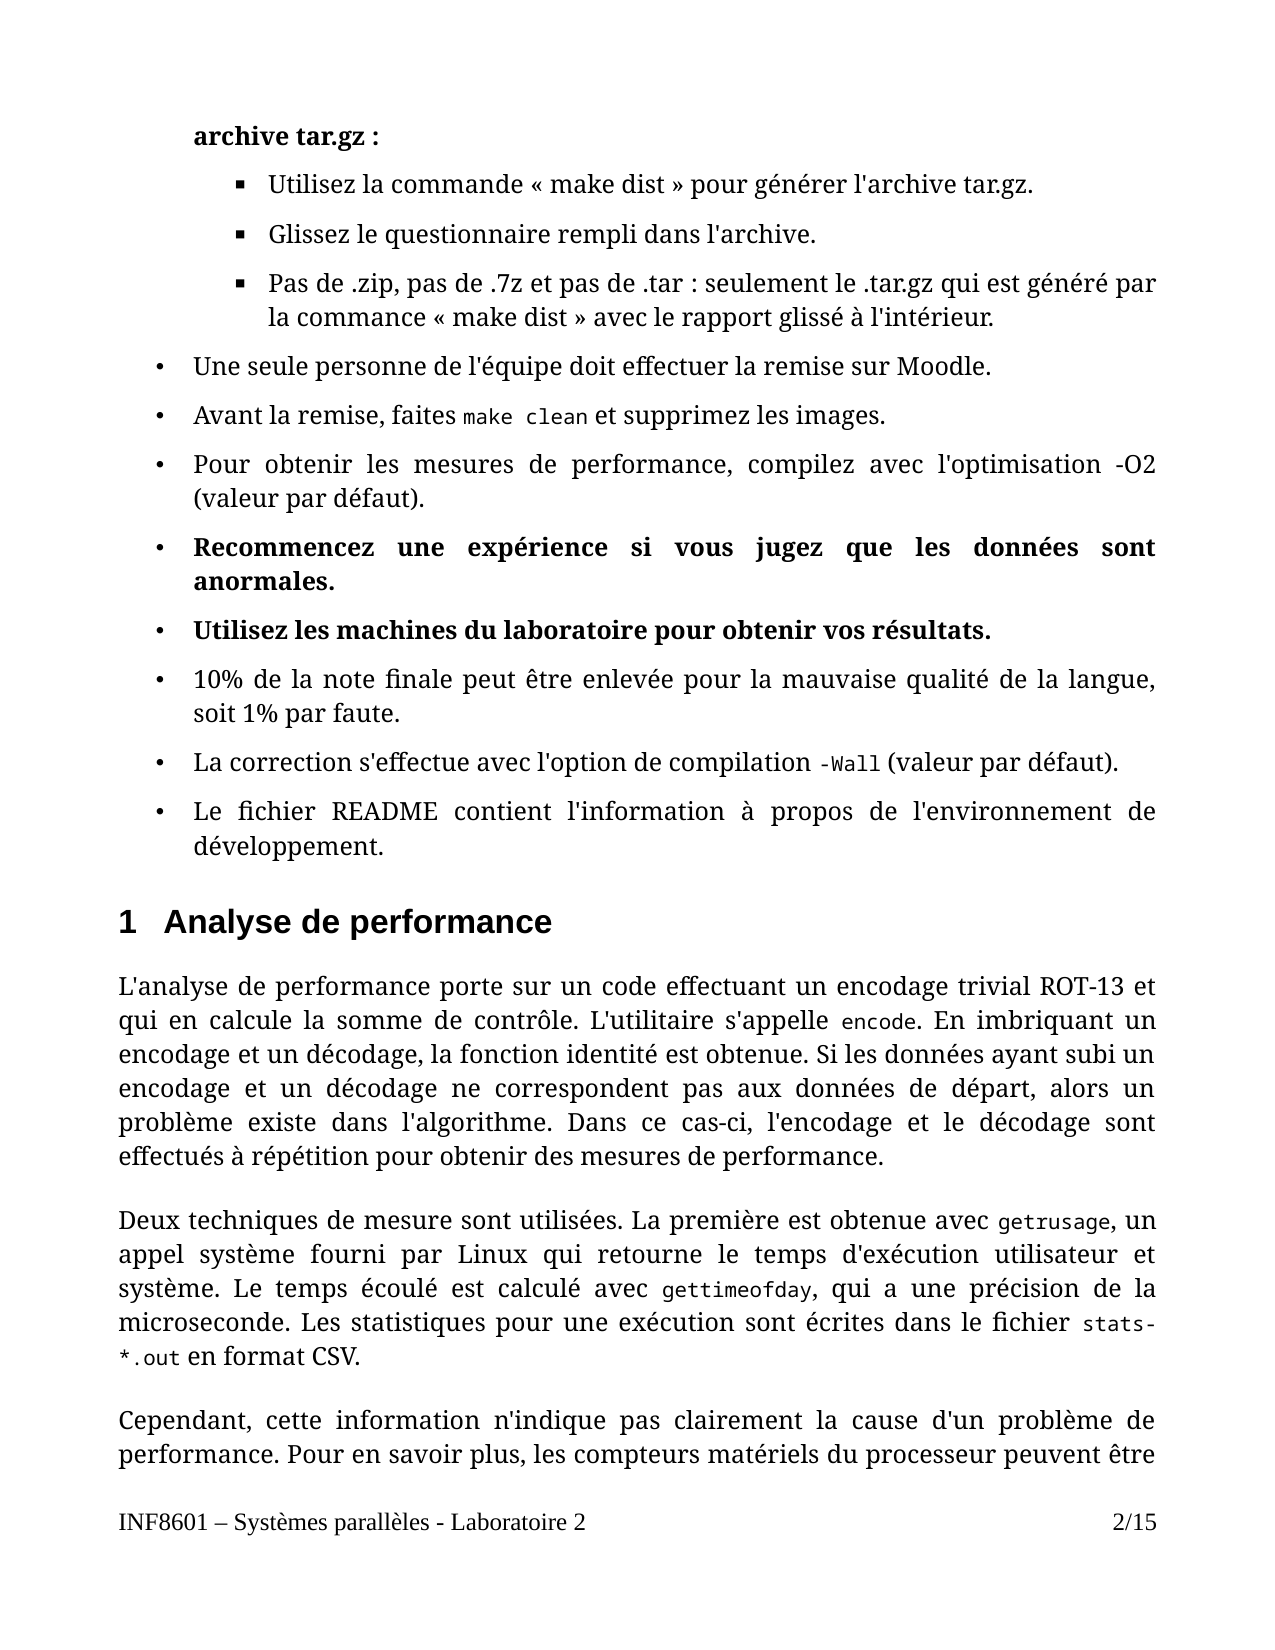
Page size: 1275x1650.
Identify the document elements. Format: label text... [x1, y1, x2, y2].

list Pas de .zip, pas de .7z et pas de .tar : seulement le .tar.gz qui est généré par la commance « make dist » avec le rapport glissé à l'intérieur. [231, 265, 1157, 333]
list Utilisez la commande « make dist » pour générer l'archive tar.gz. [231, 167, 1157, 201]
list Pour obtenir les mesures de performance, compilez avec l'optimisation -O2 (valeur par défaut). [156, 447, 1157, 515]
subtitle Analyse de performance [118, 902, 1157, 941]
list Utilisez les machines du laboratoire pour obtenir vos résultats. [156, 613, 1157, 647]
text L'analyse de performance porte sur un code effectuant un encodage trivial ROT-13 et qui en calcule la somme de contrôle. L'utilitaire s'appelle encode. En imbriquant un encodage et un décodage, la fonction identité est obtenue. Si les données ayant subi un encodage et un décodage ne correspondent pas aux données de départ, alors un problème existe dans l'algorithme. Dans ce cas-ci, l'encodage et le décodage sont effectués à répétition pour obtenir des mesures de performance. [118, 968, 1157, 1173]
list Le fichier README contient l'information à propos de l'environnement de développement. [156, 794, 1157, 862]
text Cependant, cette information n'indique pas clairement la cause d'un problème de performance. Pour en savoir plus, les compteurs matériels du processeur peuvent être [118, 1403, 1157, 1471]
list La correction s'effectue avec l'option de compilation -Wall (valeur par défaut). [156, 745, 1157, 779]
list Avant la remise, faites make clean et supprimez les images. [156, 397, 1157, 432]
text Deux techniques de mesure sont utilisées. La première est obtenue avec getrusage, un appel système fourni par Linux qui retourne le temps d'exécution utilisateur et système. Le temps écoulé est calculé avec gettimeofday, qui a une précision de la microseconde. Les statistiques pour une exécution sont écrites dans le fichier stats-*.out en format CSV. [118, 1203, 1157, 1373]
list 10% de la note finale peut être enlevée pour la mauvaise qualité de la langue, soit 1% par faute. [156, 662, 1157, 730]
list archive tar.gz : [156, 118, 1157, 152]
list Glissez le questionnaire rempli dans l'archive. [231, 216, 1157, 250]
list Une seule personne de l'équipe doit effectuer la remise sur Moodle. [156, 348, 1157, 382]
list Recommencez une expérience si vous jugez que les données sont anormales. [156, 530, 1157, 598]
